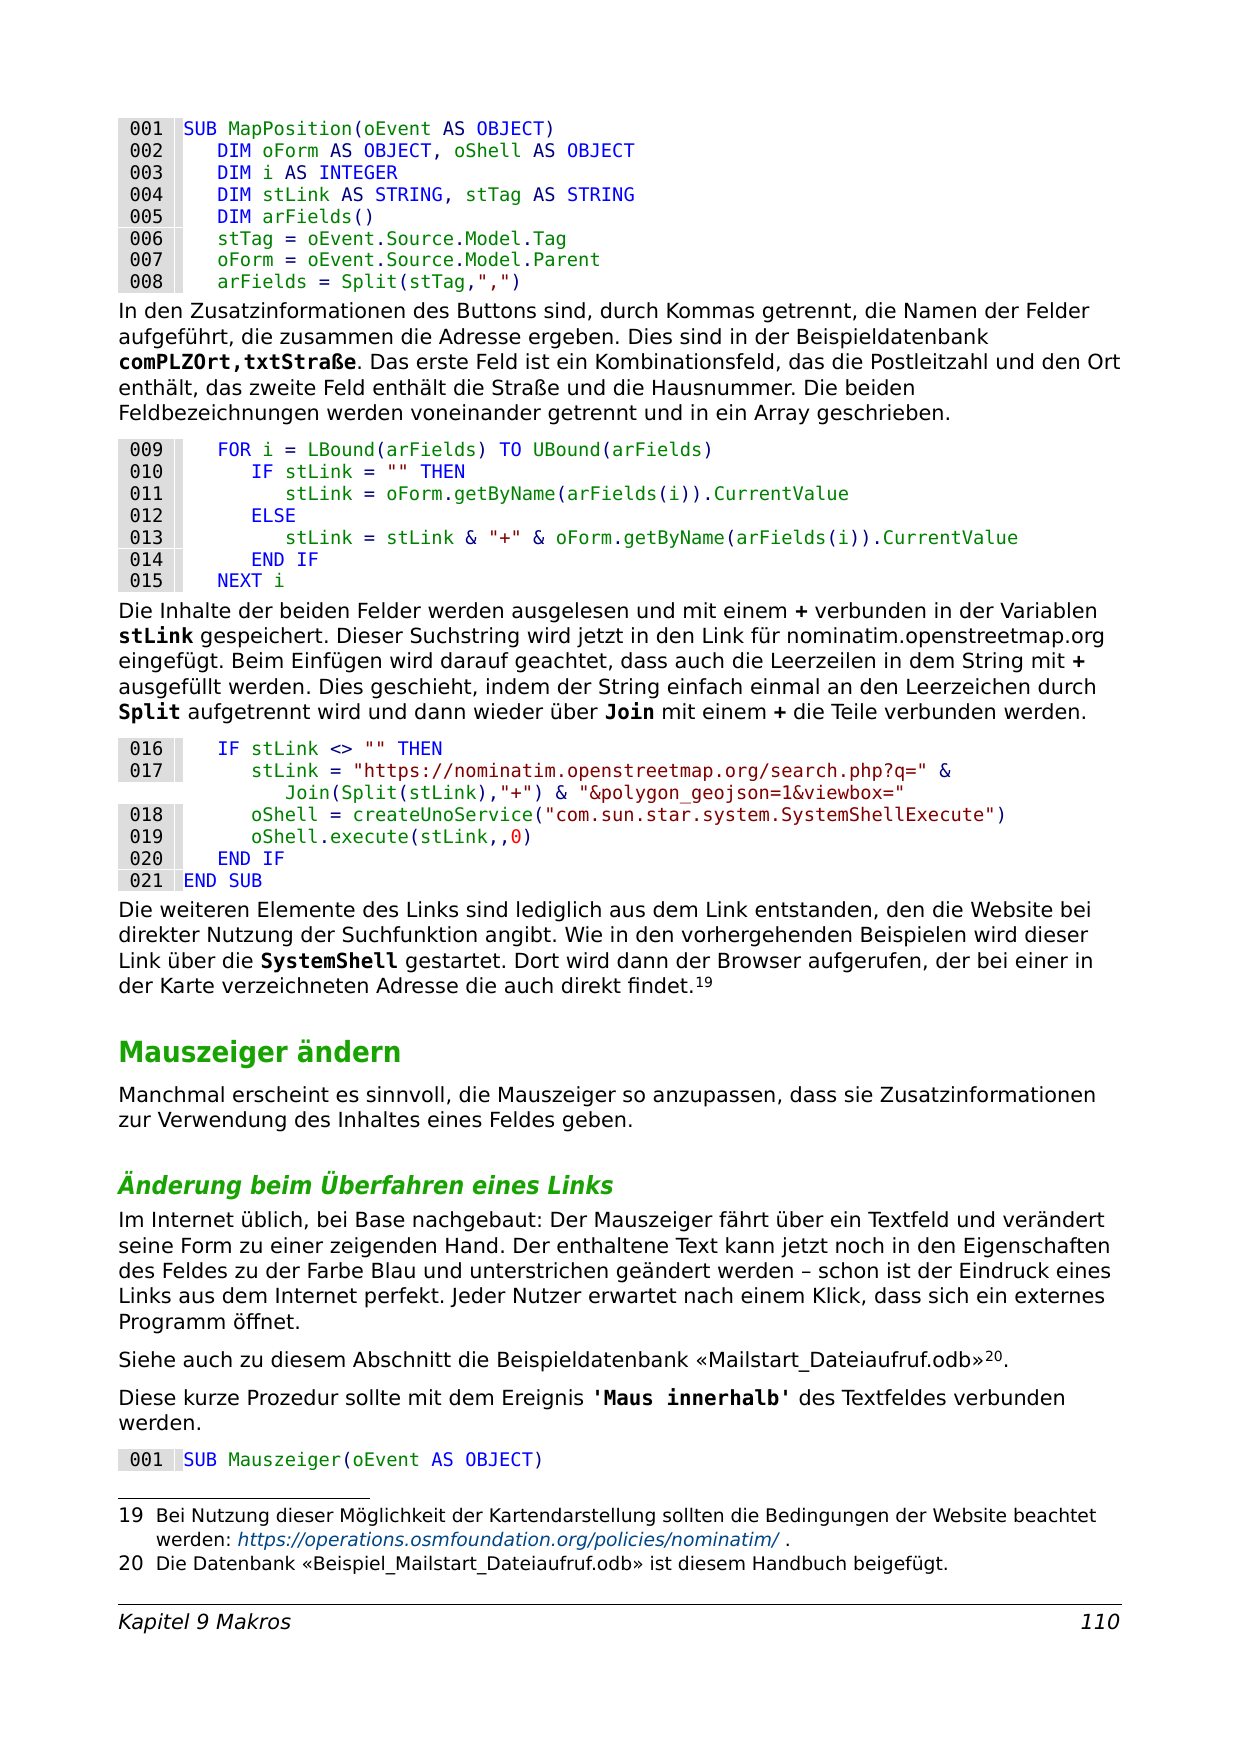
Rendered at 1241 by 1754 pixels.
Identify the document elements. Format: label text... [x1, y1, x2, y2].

list SUB MapPosition(oEvent AS OBJECT) [183, 118, 1122, 140]
list oShell.execute(stLink,,0) [183, 826, 1122, 848]
list stTag = oEvent.Source.Model.Tag [118, 227, 1122, 249]
list IF stLink = "" THEN [183, 461, 1122, 483]
text Bei Nutzung dieser Möglichkeit der Kartendarstellung sollten die Bedingungen der Website beachtet werden: https://operations.osmfoundation.org/policies/nominatim/ . [118, 1504, 1122, 1551]
text In den Zusatzinformationen des Buttons sind, durch Kommas getrennt, die Namen der Felder aufgeführt, die zusammen die Adresse ergeben. Dies sind in der Beispieldatenbank comPLZOrt,txtStraße. Das erste Feld ist ein Kombinationsfeld, das die Postleitzahl und den Ort enthält, das zweite Feld enthält die Straße und die Hausnummer. Die beiden Feldbezeichnungen werden voneinander getrennt und in ein Array geschrieben. [118, 299, 1122, 426]
list stLink = stLink & "+" & oForm.getByName(arFields(i)).CurrentValue [183, 527, 1122, 548]
text Siehe auch zu diesem Abschnitt die Beispieldatenbank «Mailstart_Dateiaufruf.odb». [118, 1348, 1122, 1372]
list SUB Mauszeiger(oEvent AS OBJECT) [183, 1449, 1122, 1471]
list DIM stLink AS STRING, stTag AS STRING [183, 184, 1122, 206]
list oForm = oEvent.Source.Model.Parent [183, 249, 1122, 271]
list DIM arFields() [183, 206, 1122, 227]
list ELSE [183, 505, 1122, 527]
list IF stLink <> "" THEN [183, 738, 1122, 760]
list stLink = oForm.getByName(arFields(i)).CurrentValue [183, 483, 1122, 505]
subtitle Mauszeiger ändern [118, 1035, 1122, 1069]
list oShell = createUnoService("com.sun.star.system.SystemShellExecute") [183, 804, 1122, 826]
text Manchmal erscheint es sinnvoll, die Mauszeiger so anzupassen, dass sie Zusatzinformationen zur Verwendung des Inhaltes eines Feldes geben. [118, 1083, 1122, 1133]
text Im Internet üblich, bei Base nachgebaut: Der Mauszeiger fährt über ein Textfeld und verändert seine Form zu einer zeigenden Hand. Der enthaltene Text kann jetzt noch in den Eigenschaften des Feldes zu der Farbe Blau und unterstrichen geändert werden – schon ist der Eindruck eines Links aus dem Internet perfekt. Jeder Nutzer erwartet nach einem Klick, dass sich ein externes Programm öffnet. [118, 1208, 1122, 1334]
list DIM i AS INTEGER [183, 162, 1122, 184]
list DIM oForm AS OBJECT, oShell AS OBJECT [183, 140, 1122, 162]
text Die weiteren Elemente des Links sind lediglich aus dem Link entstanden, den die Website bei direkter Nutzung der Suchfunktion angibt. Wie in den vorhergehenden Beispielen wird dieser Link über die SystemShell gestartet. Dort wird dann der Browser aufgerufen, der bei einer in der Karte verzeichneten Adresse die auch direkt findet. [118, 898, 1122, 998]
list FOR i = LBound(arFields) TO UBound(arFields) [183, 439, 1122, 461]
list END SUB [118, 869, 1122, 891]
subtitle Änderung beim Überfahren eines Links [118, 1171, 1122, 1201]
list NEXT i [183, 570, 1122, 592]
text Die Datenbank «Beispiel_Mailstart_Dateiaufruf.odb» ist diesem Handbuch beigefügt. [118, 1552, 1122, 1575]
text Diese kurze Prozedur sollte mit dem Ereignis 'Maus innerhalb' des Textfeldes verbunden werden. [118, 1386, 1122, 1436]
list arFields = Split(stTag,",") [183, 271, 1122, 293]
list stLink = "https://nominatim.openstreetmap.org/search.php?q=" & Join(Split(stLink),"+") & "&polygon_geojson=1&viewbox=" [118, 760, 1122, 804]
list END IF [183, 848, 1122, 869]
text Die Inhalte der beiden Felder werden ausgelesen und mit einem + verbunden in der Variablen stLink gespeichert. Dieser Suchstring wird jetzt in den Link für nominatim.openstreetmap.org eingefügt. Beim Einfügen wird darauf geachtet, dass auch die Leerzeilen in dem String mit + ausgefüllt werden. Dies geschieht, indem der String einfach einmal an den Leerzeichen durch Split aufgetrennt wird und dann wieder über Join mit einem + die Teile verbunden werden. [118, 599, 1122, 725]
list END IF [118, 548, 1122, 570]
